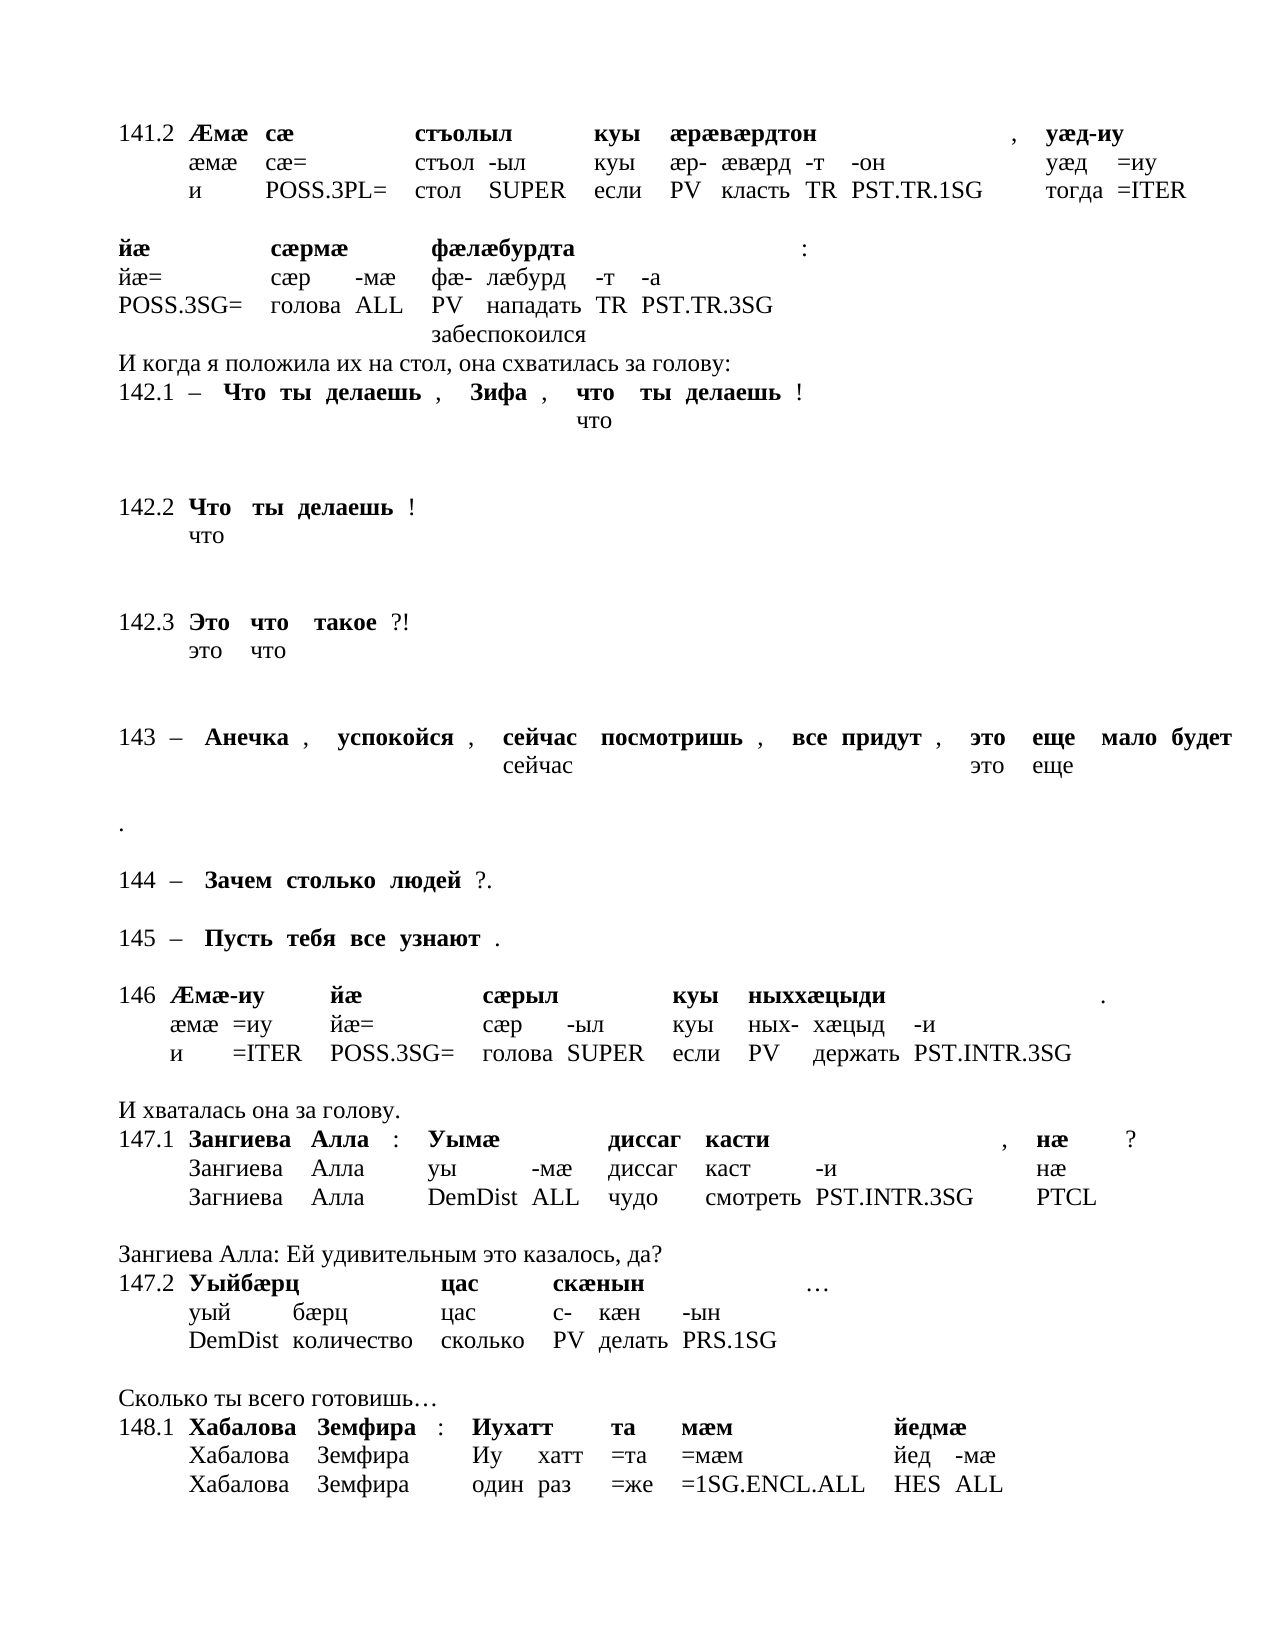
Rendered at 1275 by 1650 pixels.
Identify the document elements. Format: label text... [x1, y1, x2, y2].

text узнают [399, 923, 480, 952]
text И хваталась она за голову. [118, 1096, 1249, 1124]
text столько [286, 866, 376, 894]
text 141.2 [118, 118, 174, 147]
text голова [270, 291, 341, 319]
text уæд-иу [1046, 118, 1201, 147]
text Хабалова [188, 1412, 303, 1441]
text уый [188, 1297, 279, 1326]
text Хабалова [188, 1441, 289, 1469]
text – [169, 866, 191, 894]
text куы [594, 147, 642, 176]
text 147.2 [118, 1268, 174, 1297]
text – [169, 923, 191, 952]
text Сколько ты всего готовишь… [118, 1383, 1249, 1412]
text . [494, 923, 515, 952]
text =ITER [232, 1038, 302, 1067]
text , [541, 377, 562, 406]
text – [188, 377, 209, 406]
text æр- [669, 147, 707, 176]
text PV [669, 176, 707, 204]
text -а [641, 262, 773, 291]
text ты [280, 377, 312, 406]
text придут [841, 722, 922, 751]
text ты [252, 492, 284, 521]
text Зачем [204, 866, 272, 894]
text PV [748, 1038, 799, 1067]
text класть [721, 176, 791, 204]
text И когда я положила их на стол, она схватилась за голову: [118, 348, 1249, 377]
text Земфира [317, 1441, 409, 1469]
text йæ [330, 981, 468, 1009]
text йед [894, 1441, 941, 1469]
text 142.2 [118, 492, 174, 521]
text мæм [681, 1412, 880, 1441]
text , [435, 377, 456, 406]
text PRS.1SG [682, 1326, 777, 1354]
text хæцыд [813, 1009, 900, 1038]
text ALL [955, 1469, 1004, 1498]
text ALL [531, 1182, 580, 1211]
text 144 [118, 866, 156, 894]
text раз [538, 1469, 583, 1498]
text еще [1032, 722, 1087, 751]
text æвæрд [721, 147, 791, 176]
text ?. [475, 866, 496, 894]
text 142.3 [118, 607, 174, 636]
text мало [1101, 722, 1157, 751]
text ? [1125, 1124, 1146, 1153]
text нæ [1036, 1124, 1111, 1153]
text – [169, 722, 191, 751]
text это [188, 636, 222, 664]
text Анечка [204, 722, 289, 751]
text и [169, 1038, 219, 1067]
text æмæ [188, 147, 237, 176]
text TR [805, 176, 837, 204]
text сейчас [503, 722, 587, 751]
text что [250, 636, 286, 664]
text что [576, 377, 626, 406]
text Это [188, 607, 236, 636]
text еще [1032, 751, 1073, 779]
text -мæ [531, 1153, 580, 1182]
text PST.TR.1SG [851, 176, 983, 204]
text Уыйбæрц [188, 1268, 427, 1297]
text чудо [608, 1182, 678, 1211]
text TR [595, 291, 627, 319]
text Зангиева [188, 1124, 297, 1153]
text Алла [311, 1153, 365, 1182]
text сæрыл [482, 981, 658, 1009]
text фæлæбурдта [431, 233, 787, 262]
text Что [188, 492, 238, 521]
text =та [611, 1441, 653, 1469]
text Хабалова [188, 1469, 289, 1498]
text . [118, 808, 139, 837]
text кæн [598, 1297, 668, 1326]
text ALL [355, 291, 404, 319]
text Пусть [204, 923, 273, 952]
text йæ [118, 233, 257, 262]
text . [1100, 981, 1121, 1009]
text =же [611, 1469, 653, 1498]
text голова [482, 1038, 553, 1067]
text стол [414, 176, 474, 204]
text делаешь [298, 492, 393, 521]
text количество [292, 1326, 413, 1354]
text держать [813, 1038, 900, 1067]
text , [757, 722, 778, 751]
text касти [705, 1124, 988, 1153]
text хатт [538, 1441, 583, 1469]
text : [392, 1124, 413, 1153]
text куы [594, 118, 656, 147]
text если [594, 176, 642, 204]
text фæ- [431, 262, 473, 291]
text нæ [1036, 1153, 1097, 1182]
text POSS.3SG= [330, 1038, 454, 1067]
text 142.1 [118, 377, 174, 406]
text цас [441, 1268, 539, 1297]
text что [576, 406, 612, 434]
text , [1011, 118, 1032, 147]
text лæбурд [486, 262, 582, 291]
text делать [598, 1326, 668, 1354]
text такое [314, 607, 377, 636]
text та [611, 1412, 667, 1441]
text йедмæ [894, 1412, 1017, 1441]
text DemDist [427, 1182, 518, 1211]
text Зангиева Алла: Ей удивительным это казалось, да? [118, 1239, 1249, 1268]
text Земфира [317, 1412, 423, 1441]
text =ITER [1117, 176, 1187, 204]
text HES [894, 1469, 941, 1498]
text тебя [287, 923, 336, 952]
text -он [851, 147, 983, 176]
text SUPER [488, 176, 566, 204]
text ныххæцыди [748, 981, 1086, 1009]
text диссаг [608, 1153, 678, 1182]
text , [935, 722, 956, 751]
text если [672, 1038, 720, 1067]
text æмæ [169, 1009, 219, 1038]
text PST.INTR.3SG [815, 1182, 974, 1211]
text диссаг [608, 1124, 691, 1153]
text POSS.3SG= [118, 291, 243, 319]
text Æмæ [188, 118, 251, 147]
text : [437, 1412, 458, 1441]
text Иухатт [472, 1412, 597, 1441]
text : [801, 233, 822, 262]
text йæ= [330, 1009, 454, 1038]
text сколько [441, 1326, 525, 1354]
text это [970, 751, 1004, 779]
text йæ= [118, 262, 243, 291]
text ! [795, 377, 816, 406]
text -ыл [567, 1009, 644, 1038]
text ?! [391, 607, 412, 636]
text -т [805, 147, 837, 176]
text забеспокоился [431, 319, 787, 348]
text что [188, 521, 224, 549]
text =иу [232, 1009, 302, 1038]
text , [1001, 1124, 1022, 1153]
text Что [223, 377, 266, 406]
text с- [553, 1297, 585, 1326]
text SUPER [567, 1038, 644, 1067]
text посмотришь [601, 722, 743, 751]
text Зангиева [188, 1153, 283, 1182]
text бæрц [292, 1297, 413, 1326]
text сæ [265, 118, 401, 147]
text стъолыл [414, 118, 580, 147]
text сæрмæ [270, 233, 417, 262]
text 143 [118, 722, 156, 751]
text Уымæ [427, 1124, 594, 1153]
text -мæ [955, 1441, 1004, 1469]
text -ын [682, 1297, 777, 1326]
text все [792, 722, 828, 751]
text 147.1 [118, 1124, 174, 1153]
text Земфира [317, 1469, 409, 1498]
text Загниева [188, 1182, 283, 1211]
text скæнын [553, 1268, 791, 1297]
text Æмæ-иу [169, 981, 316, 1009]
text делаешь [685, 377, 781, 406]
text 148.1 [118, 1412, 174, 1441]
text PST.TR.3SG [641, 291, 773, 319]
text DemDist [188, 1326, 279, 1354]
text , [468, 722, 489, 751]
text PV [553, 1326, 585, 1354]
text это [970, 722, 1018, 751]
text каст [705, 1153, 802, 1182]
text тогда [1046, 176, 1103, 204]
text -т [595, 262, 627, 291]
text Зифа [470, 377, 527, 406]
text куы [672, 981, 734, 1009]
text Алла [311, 1124, 379, 1153]
text что [250, 607, 300, 636]
text будет [1171, 722, 1232, 751]
text =иу [1117, 147, 1187, 176]
text PTCL [1036, 1182, 1097, 1211]
text POSS.3PL= [265, 176, 387, 204]
text смотреть [705, 1182, 802, 1211]
text один [472, 1469, 524, 1498]
text PST.INTR.3SG [914, 1038, 1072, 1067]
text делаешь [326, 377, 421, 406]
text -мæ [355, 262, 404, 291]
text æрæвæрдтон [669, 118, 997, 147]
text Алла [311, 1182, 365, 1211]
text сейчас [503, 751, 573, 779]
text уæд [1046, 147, 1103, 176]
text стъол [414, 147, 474, 176]
text цас [441, 1297, 525, 1326]
text … [805, 1268, 830, 1297]
text , [303, 722, 324, 751]
text Иу [472, 1441, 524, 1469]
text ных- [748, 1009, 799, 1038]
text нападать [486, 291, 582, 319]
text все [350, 923, 386, 952]
text -ыл [488, 147, 566, 176]
text сæ= [265, 147, 387, 176]
text =1SG.ENCL.ALL [681, 1469, 866, 1498]
text сæр [482, 1009, 553, 1038]
text сæр [270, 262, 341, 291]
text уы [427, 1153, 518, 1182]
text -и [815, 1153, 974, 1182]
text 146 [118, 981, 156, 1009]
text ! [407, 492, 428, 521]
text и [188, 176, 237, 204]
text 145 [118, 923, 156, 952]
text =мæм [681, 1441, 866, 1469]
text куы [672, 1009, 720, 1038]
text успокойся [337, 722, 454, 751]
text -и [914, 1009, 1072, 1038]
text PV [431, 291, 473, 319]
text людей [390, 866, 461, 894]
text ты [640, 377, 672, 406]
